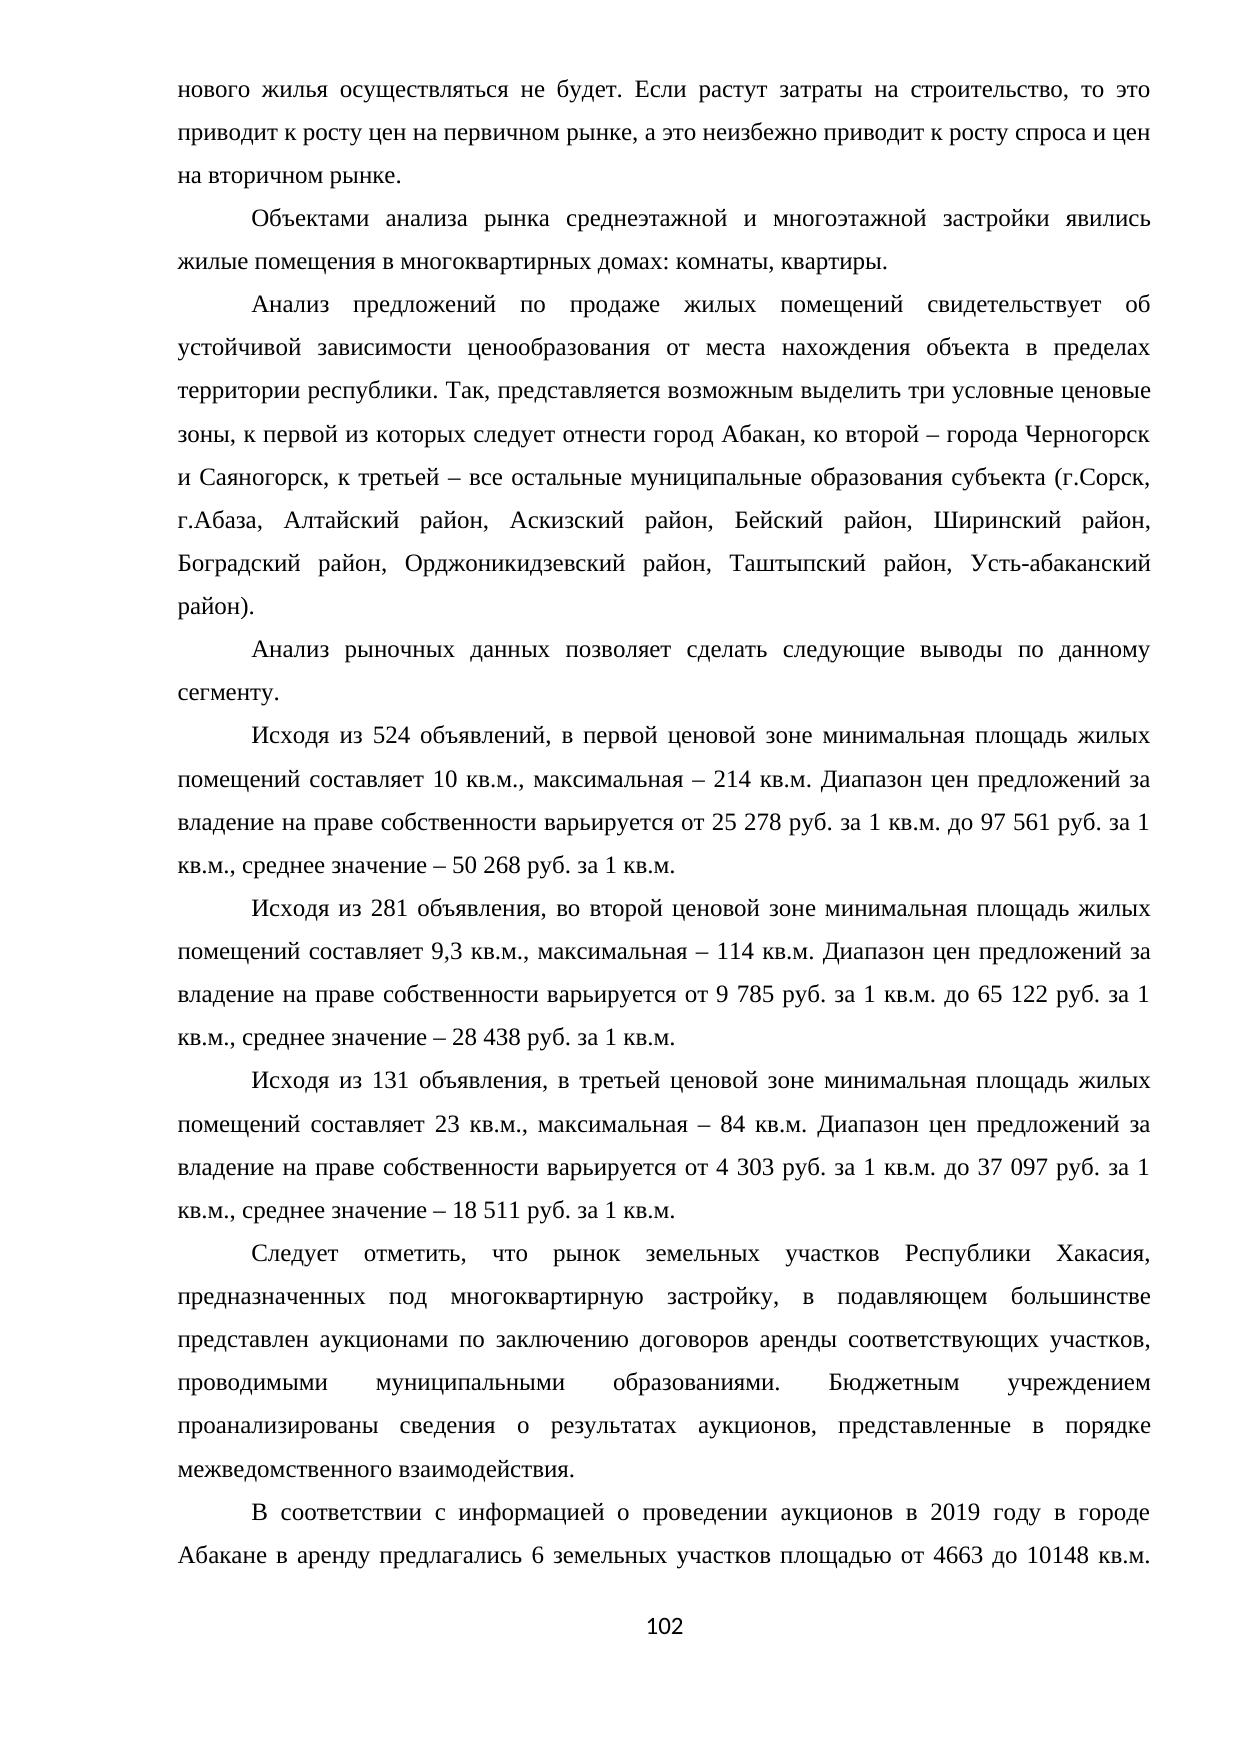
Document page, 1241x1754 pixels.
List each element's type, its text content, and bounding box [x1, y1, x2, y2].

text Исходя из 524 объявлений, в первой ценовой зоне минимальная площадь жилых помещений составляет 10 кв.м., максимальная – 214 кв.м. Диапазон цен предложений за владение на праве собственности варьируется от 25 278 руб. за 1 кв.м. до 97 561 руб. за 1 кв.м., среднее значение – 50 268 руб. за 1 кв.м. [177, 721, 1152, 879]
text Исходя из 281 объявления, во второй ценовой зоне минимальная площадь жилых помещений составляет 9,3 кв.м., максимальная – 114 кв.м. Диапазон цен предложений за владение на праве собственности варьируется от 9 785 руб. за 1 кв.м. до 65 122 руб. за 1 кв.м., среднее значение – 28 438 руб. за 1 кв.м. [177, 893, 1152, 1051]
text Объектами анализа рынка среднеэтажной и многоэтажной застройки явились жилые помещения в многоквартирных домах: комнаты, квартиры. [177, 203, 1152, 275]
text Анализ предложений по продаже жилых помещений свидетельствует об устойчивой зависимости ценообразования от места нахождения объекта в пределах территории республики. Так, представляется возможным выделить три условные ценовые зоны, к первой из которых следует отнести город Абакан, ко второй – города Черногорск и Саяногорск, к третьей – все остальные муниципальные образования субъекта (г.Сорск, г.Абаза, Алтайский район, Аскизский район, Бейский район, Ширинский район, Боградский район, Орджоникидзевский район, Таштыпский район, Усть-абаканский район). [177, 289, 1152, 620]
text Следует отметить, что рынок земельных участков Республики Хакасия, предназначенных под многоквартирную застройку, в подавляющем большинстве представлен аукционами по заключению договоров аренды соответствующих участков, проводимыми муниципальными образованиями. Бюджетным учреждением проанализированы сведения о результатах аукционов, представленные в порядке межведомственного взаимодействия. [177, 1238, 1152, 1482]
text Исходя из 131 объявления, в третьей ценовой зоне минимальная площадь жилых помещений составляет 23 кв.м., максимальная – 84 кв.м. Диапазон цен предложений за владение на праве собственности варьируется от 4 303 руб. за 1 кв.м. до 37 097 руб. за 1 кв.м., среднее значение – 18 511 руб. за 1 кв.м. [177, 1066, 1152, 1224]
text нового жилья осуществляться не будет. Если растут затраты на строительство, то это приводит к росту цен на первичном рынке, а это неизбежно приводит к росту спроса и цен на вторичном рынке. [177, 74, 1152, 189]
text В соответствии с информацией о проведении аукционов в 2019 году в городе Абакане в аренду предлагались 6 земельных участков площадью от 4663 до 10148 кв.м. [177, 1497, 1152, 1569]
text Анализ рыночных данных позволяет сделать следующие выводы по данному сегменту. [177, 634, 1152, 706]
